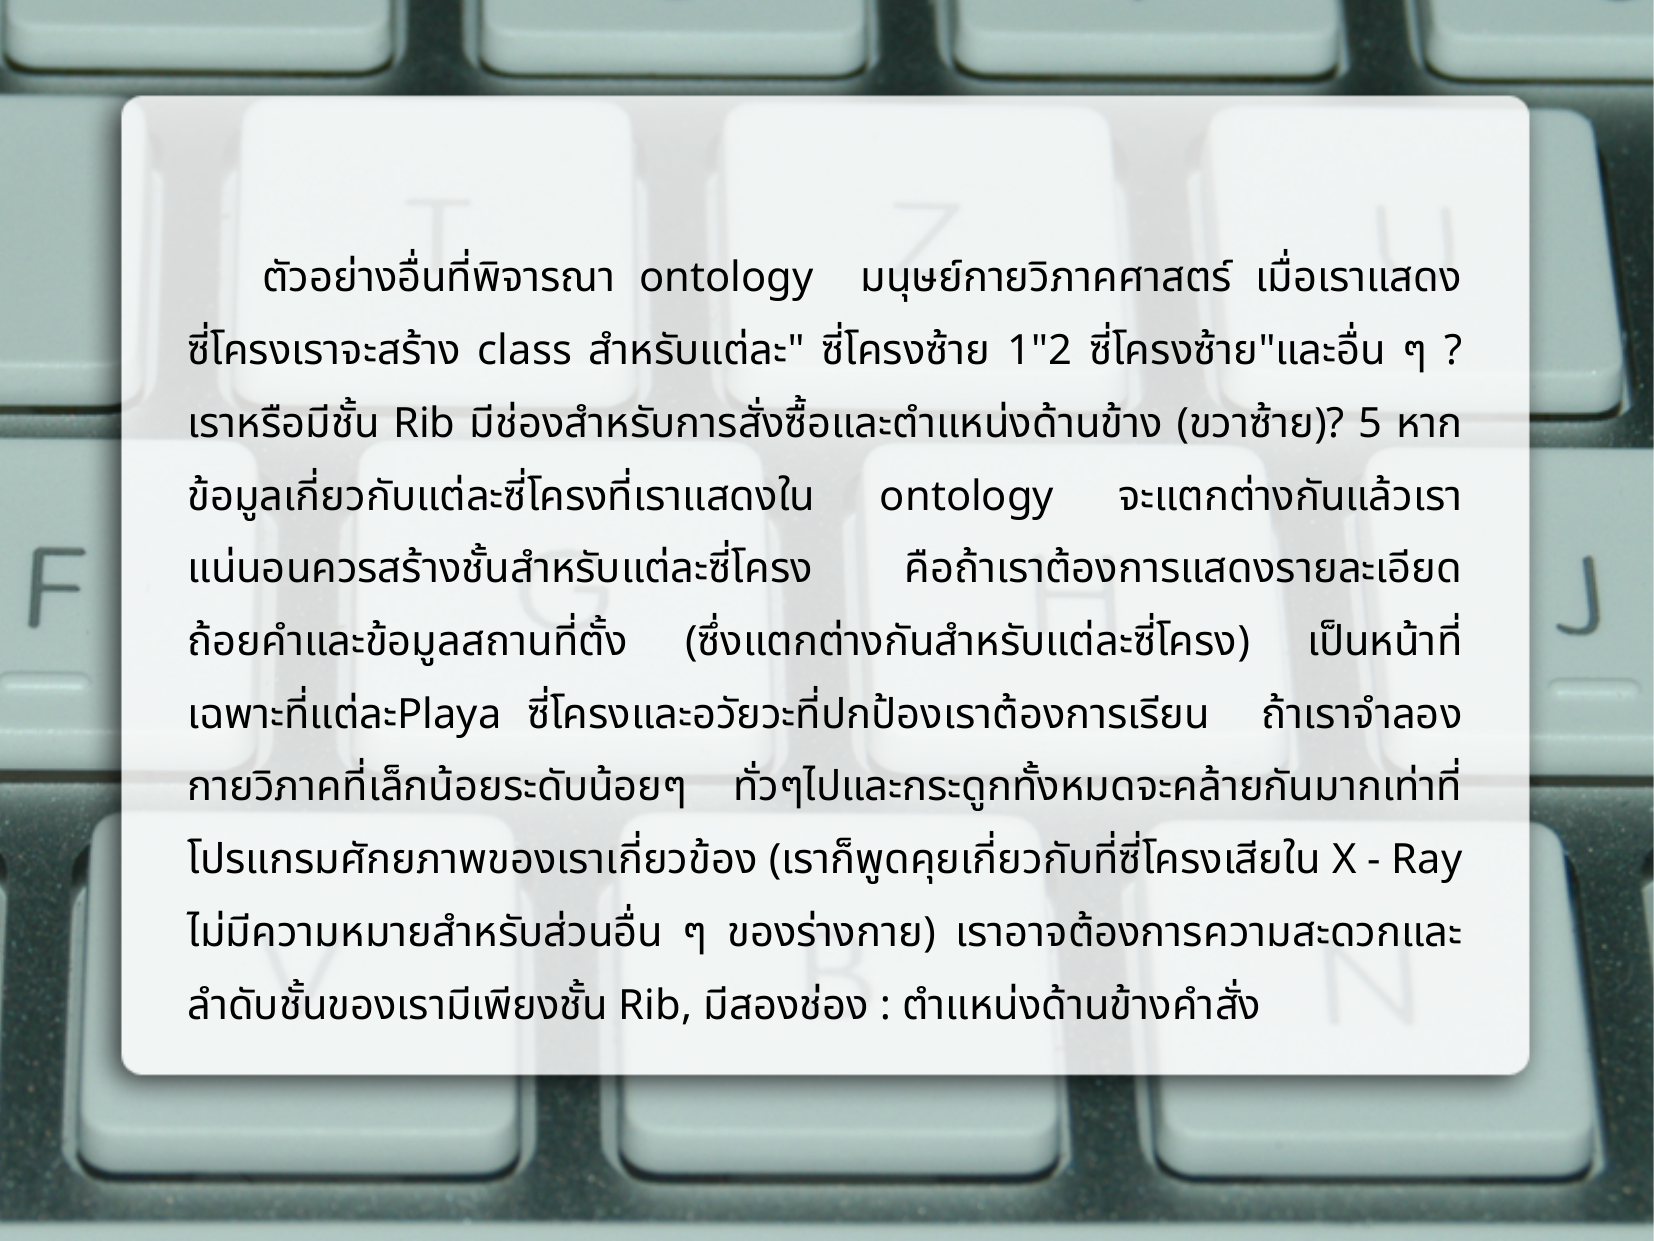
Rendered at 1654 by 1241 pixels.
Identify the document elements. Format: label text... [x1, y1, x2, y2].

subtitle ตัวอย่างอื่นที่พิจารณา ontology มนุษย์กายวิภาคศาสตร์ เมื่อเราแสดงซี่โครงเราจะสร้าง class สำหรับแต่ละ" ซี่โครงซ้าย 1"2 ซี่โครงซ้าย"และอื่น ๆ ? เราหรือมีชั้น Rib มีช่องสำหรับการสั่งซื้อและตำแหน่งด้านข้าง (ขวาซ้าย)? 5 หากข้อมูลเกี่ยวกับแต่ละซี่โครงที่เราแสดงใน ontology จะแตกต่างกันแล้วเราแน่นอนควรสร้างชั้นสำหรับแต่ละซี่โครง คือถ้าเราต้องการแสดงรายละเอียดถ้อยคำและข้อมูลสถานที่ตั้ง (ซึ่งแตกต่างกันสำหรับแต่ละซี่โครง) เป็นหน้าที่เฉพาะที่แต่ละPlaya ซี่โครงและอวัยวะที่ปกป้องเราต้องการเรียน ถ้าเราจำลองกายวิภาคที่เล็กน้อยระดับน้อยๆ ทั่วๆไปและกระดูกทั้งหมดจะคล้ายกันมากเท่าที่โปรแกรมศักยภาพของเราเกี่ยวข้อง (เราก็พูดคุยเกี่ยวกับที่ซี่โครงเสียใน X - Ray ไม่มีความหมายสำหรับส่วนอื่น ๆ ของร่างกาย) เราอาจต้องการความสะดวกและลำดับชั้นของเรามีเพียงชั้น Rib, มีสองช่อง : ตำแหน่งด้านข้างคำสั่ง [187, 337, 1463, 938]
picture [0, 0, 1654, 1241]
